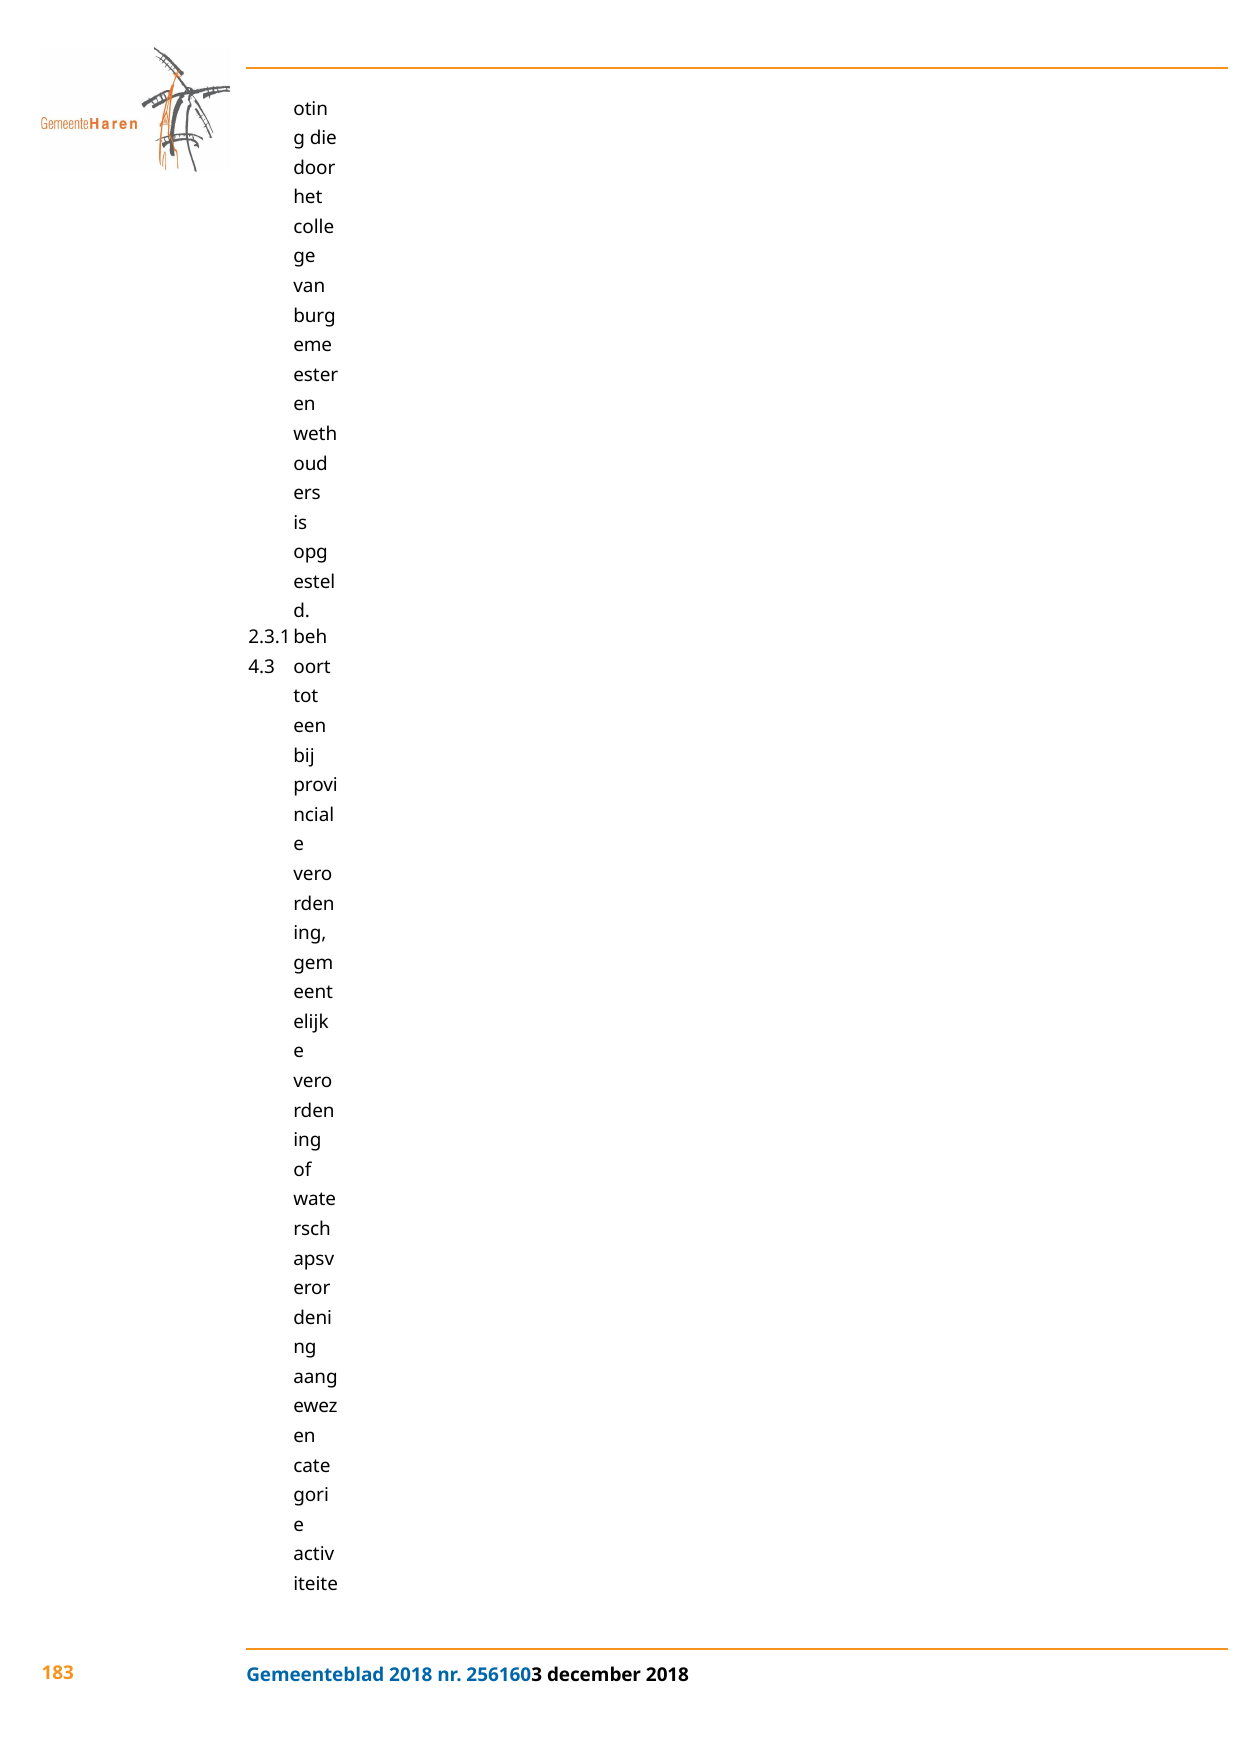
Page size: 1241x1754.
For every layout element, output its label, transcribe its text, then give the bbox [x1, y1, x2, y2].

table_cell [384, 624, 429, 1596]
table_cell [384, 95, 429, 623]
table_cell [338, 624, 383, 1596]
table_cell oting die door het college van burgemeester en wethouders is opgesteld. [293, 95, 338, 623]
table_cell [248, 95, 293, 623]
table_cell behoort tot een bij provinciale verordening, gemeentelijke verordening of waterschapsverordening aangewezen categorie activiteite [293, 624, 338, 1596]
picture [41, 47, 231, 172]
table_cell 2.3.14.3 [248, 624, 293, 1596]
table_cell [338, 95, 383, 623]
